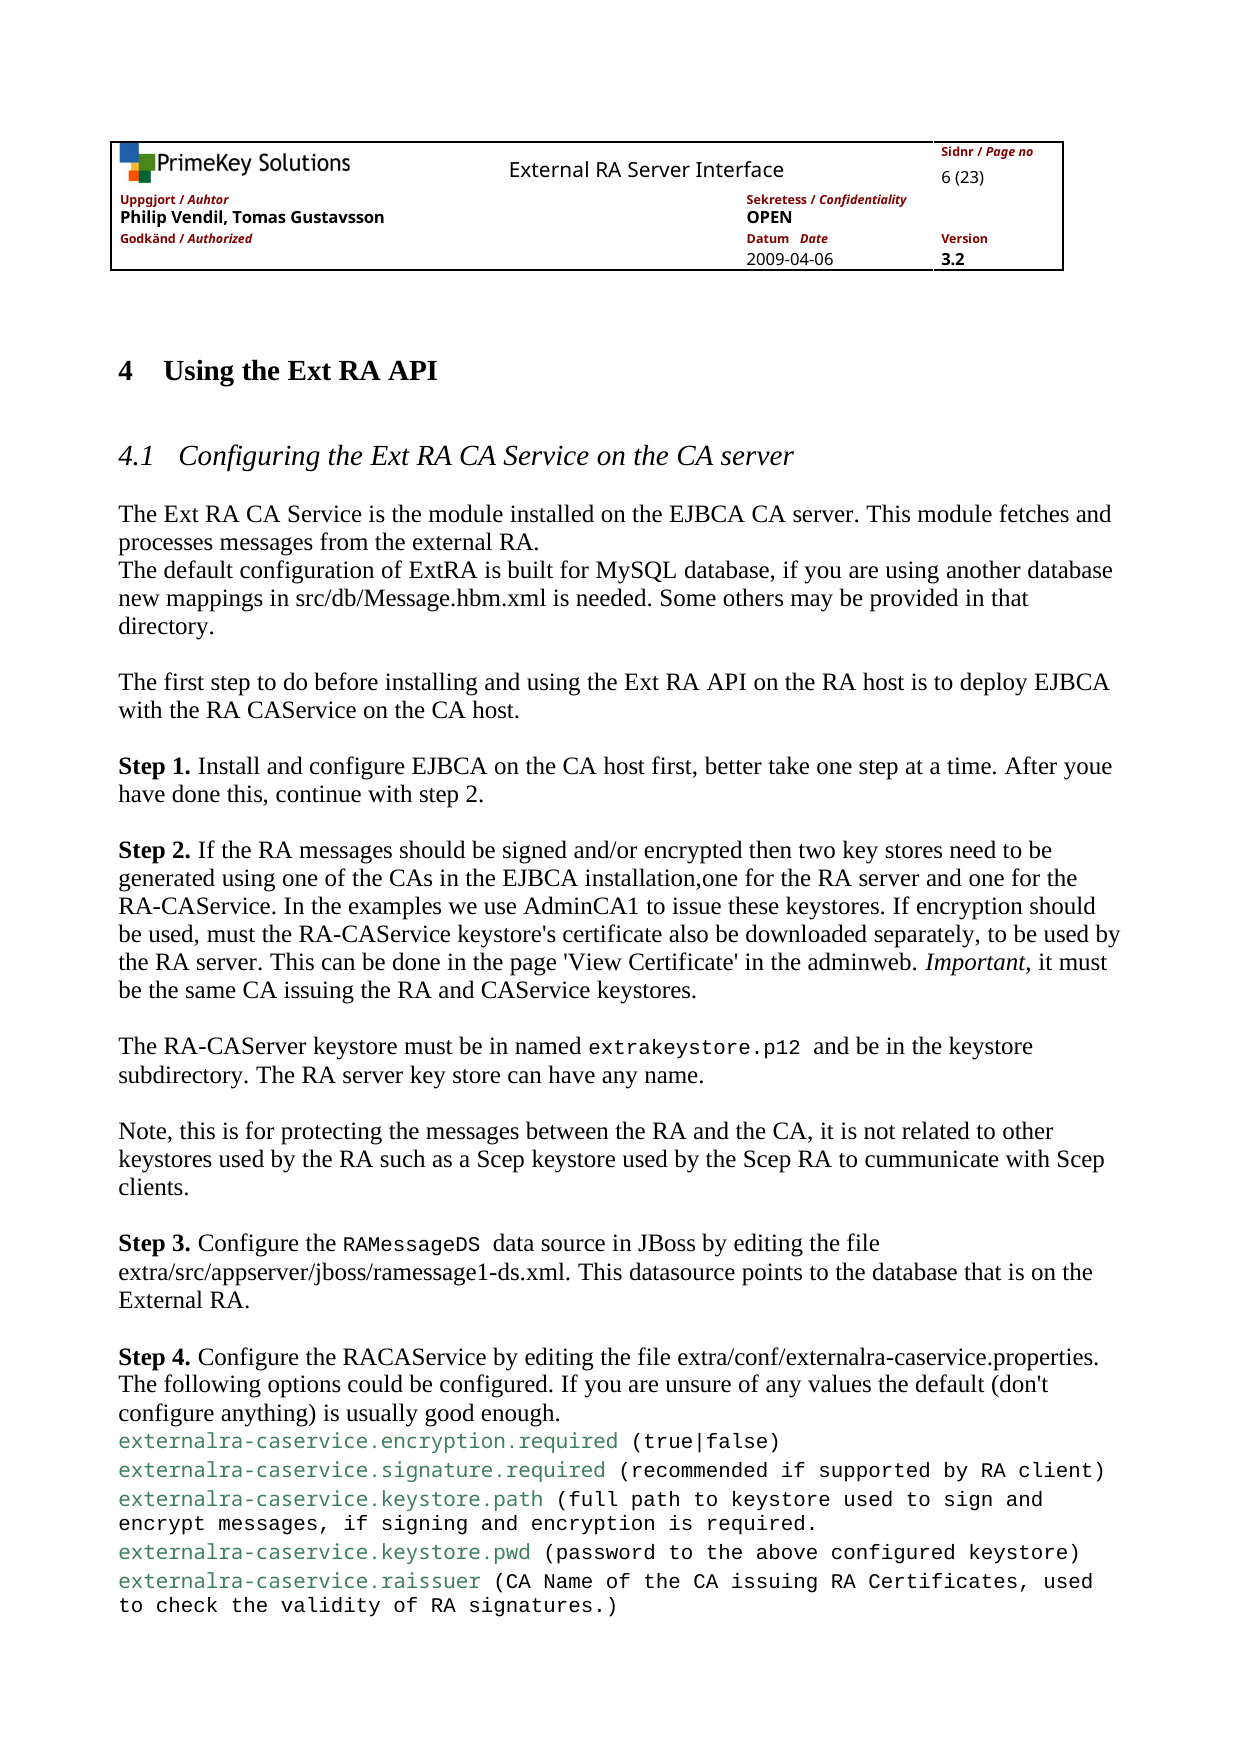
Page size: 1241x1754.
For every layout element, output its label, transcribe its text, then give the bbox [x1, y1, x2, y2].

text Step 2. If the RA messages should be signed and/or encrypted then two key stores need to be generated using one of the CAs in the EJBCA installation,one for the RA server and one for the RA-CAService. In the examples we use AdminCA1 to issue these keystores. If encryption should be used, must the RA-CAService keystore's certificate also be downloaded separately, to be used by the RA server. This can be done in the page 'View Certificate' in the adminweb. Important, it must be the same CA issuing the RA and CAService keystores. [118, 836, 1122, 1004]
text externalra-caservice.keystore.path (full path to keystore used to sign and encrypt messages, if signing and encryption is required. [118, 1484, 1122, 1537]
subtitle Using the Ext RA API [118, 354, 1122, 386]
text externalra-caservice.keystore.pwd (password to the above configured keystore) [118, 1537, 1122, 1566]
subtitle Configuring the Ext RA CA Service on the CA server [118, 439, 1122, 472]
text The following options could be configured. If you are unsure of any values the default (don't configure anything) is usually good enough. [118, 1370, 1122, 1426]
text Step 1. Install and configure EJBCA on the CA host first, better take one step at a time. After youe have done this, continue with step 2. [118, 752, 1122, 808]
text The RA-CAServer keystore must be in named extrakeystore.p12 and be in the keystore subdirectory. The RA server key store can have any name. [118, 1032, 1122, 1089]
text Step 3. Configure the RAMessageDS data source in JBoss by editing the file extra/src/appserver/jboss/ramessage1-ds.xml. This datasource points to the database that is on the External RA. [118, 1229, 1122, 1314]
text Step 4. Configure the RACAService by editing the file extra/conf/externalra-caservice.properties. [118, 1342, 1122, 1370]
text The default configuration of ExtRA is built for MySQL database, if you are using another database new mappings in src/db/Message.hbm.xml is needed. Some others may be provided in that directory. [118, 556, 1122, 640]
text Note, this is for protecting the messages between the RA and the CA, it is not related to other keystores used by the RA such as a Scep keystore used by the Scep RA to cummunicate with Scep clients. [118, 1117, 1122, 1201]
text The first step to do before installing and using the Ext RA API on the RA host is to deploy EJBCA with the RA CAService on the CA host. [118, 668, 1122, 724]
text externalra-caservice.encryption.required (true|false) [118, 1426, 1122, 1455]
text externalra-caservice.raissuer (CA Name of the CA issuing RA Certificates, used to check the validity of RA signatures.) [118, 1566, 1122, 1619]
text externalra-caservice.signature.required (recommended if supported by RA client) [118, 1455, 1122, 1484]
text The Ext RA CA Service is the module installed on the EJBCA CA server. This module fetches and processes messages from the external RA. [118, 500, 1122, 556]
